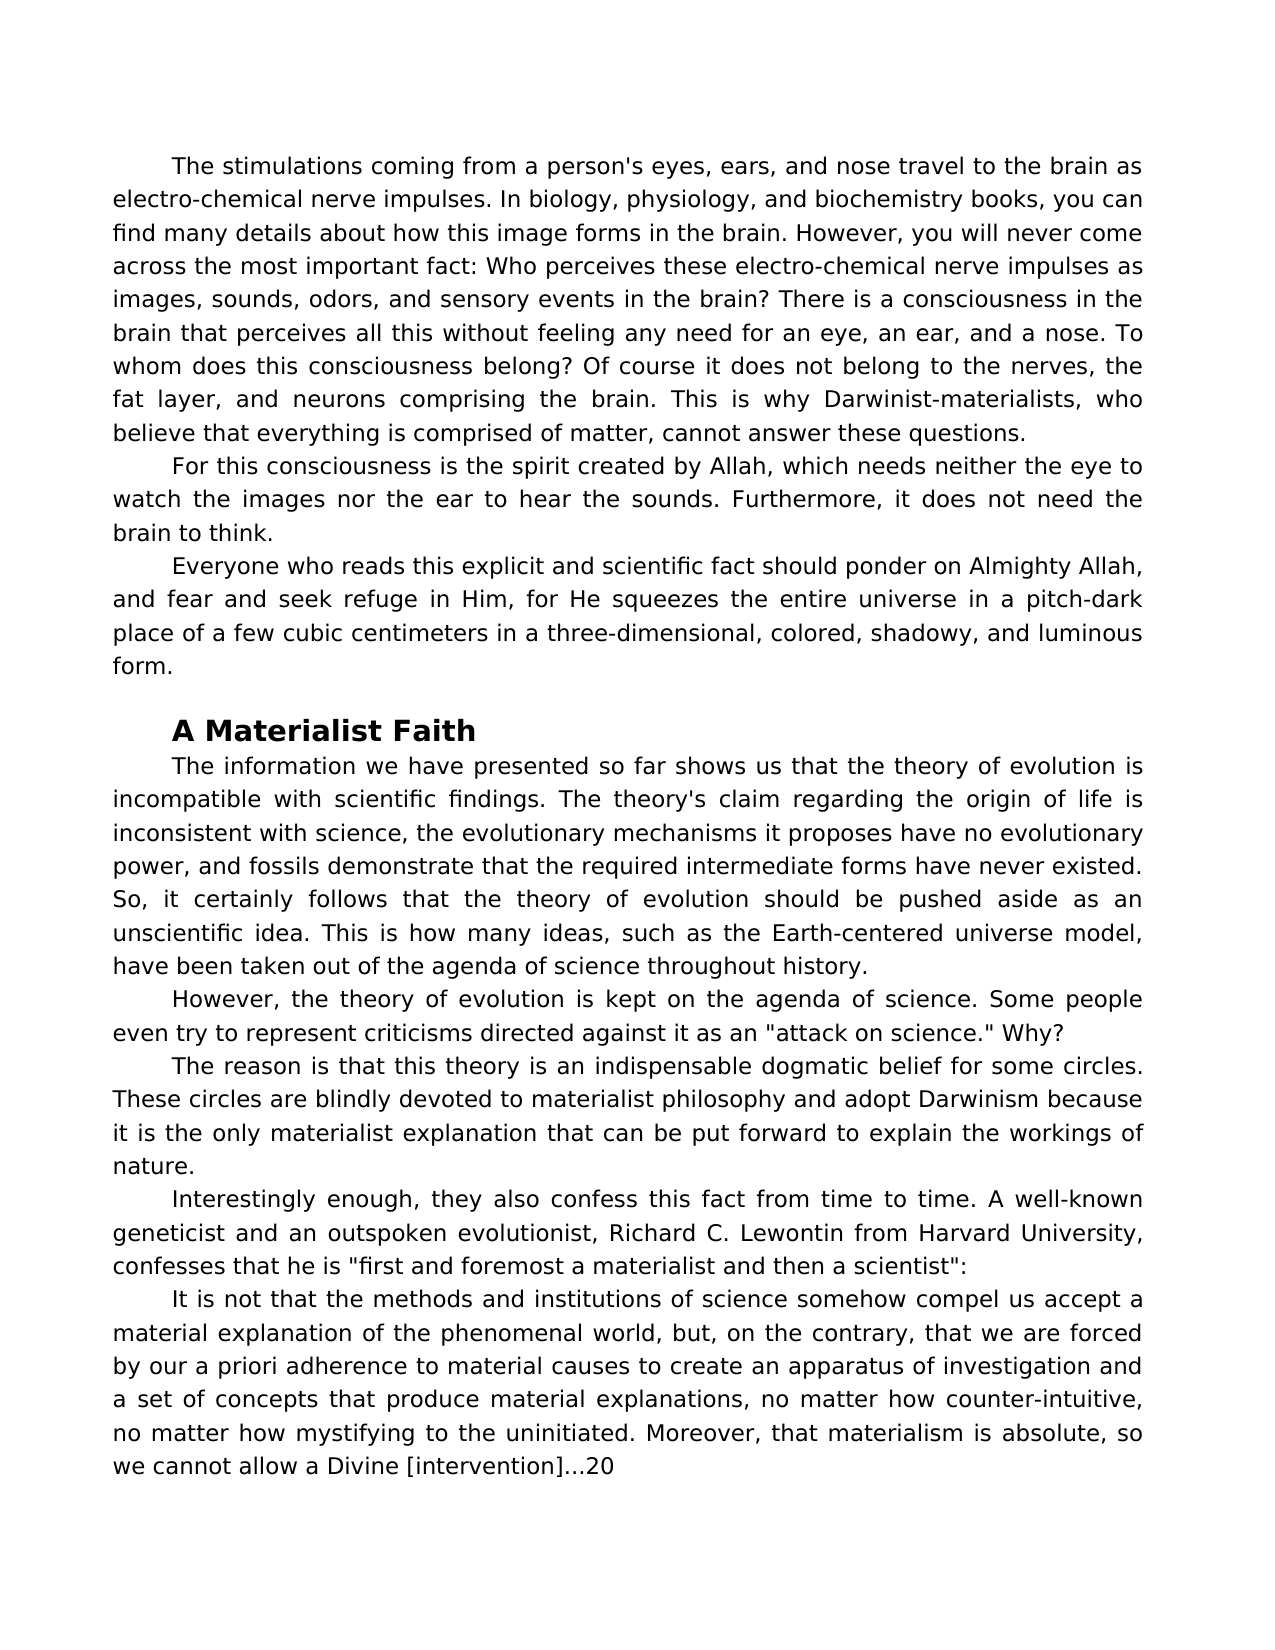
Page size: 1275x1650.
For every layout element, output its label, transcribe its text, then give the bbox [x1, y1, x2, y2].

text For this consciousness is the spirit created by Allah, which needs neither the eye to watch the images nor the ear to hear the sounds. Furthermore, it does not need the brain to think. [112, 448, 1145, 548]
text Everyone who reads this explicit and scientific fact should ponder on Almighty Allah, and fear and seek refuge in Him, for He squeezes the entire universe in a pitch-dark place of a few cubic centimeters in a three-dimensional, colored, shadowy, and luminous form. [112, 548, 1145, 681]
text The information we have presented so far shows us that the theory of evolution is incompatible with scientific findings. The theory's claim regarding the origin of life is inconsistent with science, the evolutionary mechanisms it proposes have no evolutionary power, and fossils demonstrate that the required intermediate forms have never existed. So, it certainly follows that the theory of evolution should be pushed aside as an unscientific idea. This is how many ideas, such as the Earth-centered universe model, have been taken out of the agenda of science throughout history. [112, 748, 1145, 981]
text The reason is that this theory is an indispensable dogmatic belief for some circles. These circles are blindly devoted to materialist philosophy and adopt Darwinism because it is the only materialist explanation that can be put forward to explain the workings of nature. [112, 1048, 1145, 1181]
text However, the theory of evolution is kept on the agenda of science. Some people even try to represent criticisms directed against it as an "attack on science." Why? [112, 981, 1145, 1048]
text Interestingly enough, they also confess this fact from time to time. A well-known geneticist and an outspoken evolutionist, Richard C. Lewontin from Harvard University, confesses that he is "first and foremost a materialist and then a scientist": [112, 1181, 1145, 1281]
text A Materialist Faith [112, 714, 1145, 748]
text The stimulations coming from a person's eyes, ears, and nose travel to the brain as electro-chemical nerve impulses. In biology, physiology, and biochemistry books, you can find many details about how this image forms in the brain. However, you will never come across the most important fact: Who perceives these electro-chemical nerve impulses as images, sounds, odors, and sensory events in the brain? There is a consciousness in the brain that perceives all this without feeling any need for an eye, an ear, and a nose. To whom does this consciousness belong? Of course it does not belong to the nerves, the fat layer, and neurons comprising the brain. This is why Darwinist-materialists, who believe that everything is comprised of matter, cannot answer these questions. [112, 148, 1145, 448]
text It is not that the methods and institutions of science somehow compel us accept a material explanation of the phenomenal world, but, on the contrary, that we are forced by our a priori adherence to material causes to create an apparatus of investigation and a set of concepts that produce material explanations, no matter how counter-intuitive, no matter how mystifying to the uninitiated. Moreover, that materialism is absolute, so we cannot allow a Divine [intervention]...20 [112, 1281, 1145, 1481]
